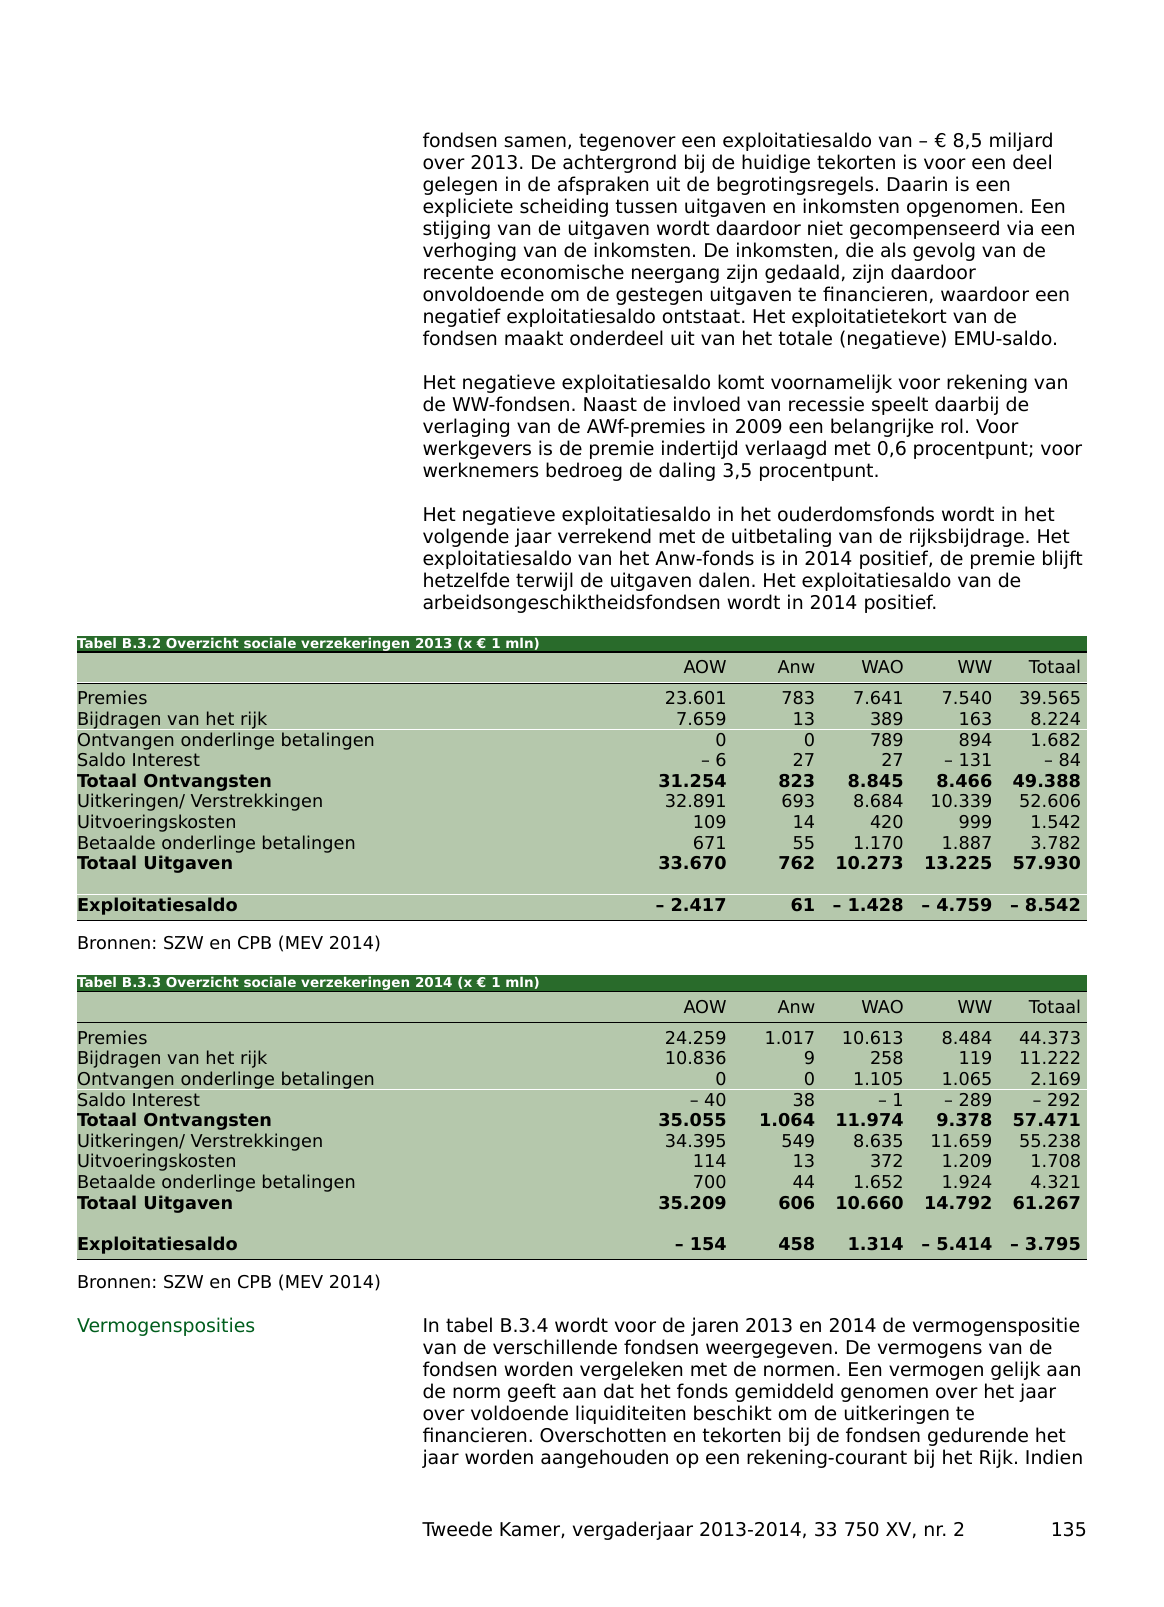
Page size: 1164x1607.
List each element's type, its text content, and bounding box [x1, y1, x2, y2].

table_cell Anw [732, 653, 821, 682]
table_cell 61.267 [998, 1193, 1087, 1213]
table_cell 14 [732, 812, 821, 833]
table_cell 10.339 [909, 791, 998, 812]
table_cell 119 [909, 1048, 998, 1069]
table_cell 0 [644, 1069, 732, 1089]
table_cell 27 [821, 750, 909, 771]
table_cell Uitvoeringskosten [77, 812, 644, 833]
table_cell – 84 [998, 750, 1087, 771]
table_cell Saldo Interest [77, 750, 644, 771]
table_cell 55.238 [998, 1131, 1087, 1151]
table_cell 420 [821, 812, 909, 833]
table_cell [732, 874, 821, 894]
table_cell 23.601 [644, 684, 732, 709]
table_cell 38 [732, 1090, 821, 1110]
table_cell Totaal Uitgaven [77, 853, 644, 874]
table_cell 606 [732, 1193, 821, 1213]
table_cell 458 [732, 1234, 821, 1259]
table_cell – 3.795 [998, 1234, 1087, 1259]
table_cell 7.641 [821, 684, 909, 709]
table_cell 8.635 [821, 1131, 909, 1151]
table_cell – 40 [644, 1090, 732, 1110]
table_cell WAO [821, 653, 909, 682]
table_cell 1.064 [732, 1110, 821, 1131]
table_cell 389 [821, 709, 909, 729]
table_cell Bronnen: SZW en CPB (MEV 2014) [77, 921, 1087, 953]
table_cell 1.652 [821, 1172, 909, 1193]
table_cell 0 [732, 730, 821, 750]
table_cell 0 [644, 730, 732, 750]
table_cell [77, 1213, 644, 1234]
table_cell [77, 992, 644, 1022]
table_cell Totaal [998, 992, 1087, 1022]
table_cell [909, 1213, 998, 1234]
table_cell 9.378 [909, 1110, 998, 1131]
table_cell 13 [732, 1151, 821, 1172]
table_cell 27 [732, 750, 821, 771]
table_cell AOW [644, 653, 732, 682]
table_cell 2.169 [998, 1069, 1087, 1089]
table_cell 549 [732, 1131, 821, 1151]
table_cell 671 [644, 833, 732, 853]
table_cell 109 [644, 812, 732, 833]
table_cell Uitvoeringskosten [77, 1151, 644, 1172]
table_cell 3.782 [998, 833, 1087, 853]
table_cell 894 [909, 730, 998, 750]
table_header Tabel B.3.2 Overzicht sociale verzekeringen 2013 (x € 1 mln) [77, 636, 1087, 651]
table_cell 8.484 [909, 1023, 998, 1048]
table_cell 10.836 [644, 1048, 732, 1069]
table_cell 13.225 [909, 853, 998, 874]
table_cell [821, 1213, 909, 1234]
table_cell 39.565 [998, 684, 1087, 709]
table_cell [821, 874, 909, 894]
table_cell 1.065 [909, 1069, 998, 1089]
table_cell 693 [732, 791, 821, 812]
table_cell 163 [909, 709, 998, 729]
table_cell 1.682 [998, 730, 1087, 750]
table_cell 8.684 [821, 791, 909, 812]
table_cell – 289 [909, 1090, 998, 1110]
table_cell 7.540 [909, 684, 998, 709]
table_cell [998, 874, 1087, 894]
text Vermogensposities [77, 1315, 399, 1337]
table_cell 24.259 [644, 1023, 732, 1048]
table_cell 1.209 [909, 1151, 998, 1172]
table_cell 1.314 [821, 1234, 909, 1259]
table_cell 372 [821, 1151, 909, 1172]
table_cell Exploitatiesaldo [77, 1234, 644, 1259]
table_cell – 8.542 [998, 895, 1087, 920]
text Het negatieve exploitatiesaldo in het ouderdomsfonds wordt in het volgende jaar verrekend met de uitbetaling van de rijksbijdrage. Het exploitatiesaldo van het Anw-fonds is in 2014 positief, de premie blijft hetzelfde terwijl de uitgaven dalen. Het exploitatiesaldo van de arbeidsongeschiktheidsfondsen wordt in 2014 positief. [422, 504, 1087, 614]
table_cell 258 [821, 1048, 909, 1069]
table_cell 35.209 [644, 1193, 732, 1213]
table_cell Bijdragen van het rijk [77, 1048, 644, 1069]
table_cell 789 [821, 730, 909, 750]
table_cell 35.055 [644, 1110, 732, 1131]
table_cell 8.224 [998, 709, 1087, 729]
table_cell 57.930 [998, 853, 1087, 874]
table_cell Bijdragen van het rijk [77, 709, 644, 729]
text Het negatieve exploitatiesaldo komt voornamelijk voor rekening van de WW-fondsen. Naast de invloed van recessie speelt daarbij de verlaging van de AWf-premies in 2009 een belangrijke rol. Voor werkgevers is de premie indertijd verlaagd met 0,6 procentpunt; voor werknemers bedroeg de daling 3,5 procentpunt. [422, 372, 1087, 482]
table_cell Totaal Ontvangsten [77, 1110, 644, 1131]
table_cell [77, 653, 644, 682]
table_cell 61 [732, 895, 821, 920]
table_cell 762 [732, 853, 821, 874]
table_cell – 131 [909, 750, 998, 771]
table_cell 1.017 [732, 1023, 821, 1048]
table_cell Ontvangen onderlinge betalingen [77, 730, 644, 750]
table_cell 10.613 [821, 1023, 909, 1048]
table_header Tabel B.3.3 Overzicht sociale verzekeringen 2014 (x € 1 mln) [77, 975, 1087, 991]
table_cell [909, 874, 998, 894]
text In tabel B.3.4 wordt voor de jaren 2013 en 2014 de vermogenspositie van de verschillende fondsen weergegeven. De vermogens van de fondsen worden vergeleken met de normen. Een vermogen gelijk aan de norm geeft aan dat het fonds gemiddeld genomen over het jaar over voldoende liquiditeiten beschikt om de uitkeringen te financieren. Overschotten en tekorten bij de fondsen gedurende het jaar worden aangehouden op een rekening-courant bij het Rijk. Indien [422, 1315, 1087, 1469]
table_cell Totaal [998, 653, 1087, 682]
table_cell 1.105 [821, 1069, 909, 1089]
table_cell AOW [644, 992, 732, 1022]
table_cell 114 [644, 1151, 732, 1172]
table_cell [732, 1213, 821, 1234]
table_cell WW [909, 653, 998, 682]
table_cell – 6 [644, 750, 732, 771]
table_cell 783 [732, 684, 821, 709]
table_cell 8.466 [909, 771, 998, 791]
table_cell 33.670 [644, 853, 732, 874]
table_cell 0 [732, 1069, 821, 1089]
table_cell WAO [821, 992, 909, 1022]
table_cell 34.395 [644, 1131, 732, 1151]
table_cell 11.659 [909, 1131, 998, 1151]
table_cell Totaal Ontvangsten [77, 771, 644, 791]
table_cell – 1.428 [821, 895, 909, 920]
table_cell 14.792 [909, 1193, 998, 1213]
table_cell 823 [732, 771, 821, 791]
table_cell – 4.759 [909, 895, 998, 920]
table_cell Ontvangen onderlinge betalingen [77, 1069, 644, 1089]
table_cell 10.273 [821, 853, 909, 874]
table_cell 7.659 [644, 709, 732, 729]
table_cell Premies [77, 1023, 644, 1048]
table_cell Uitkeringen/ Verstrekkingen [77, 791, 644, 812]
table_cell Exploitatiesaldo [77, 895, 644, 920]
table_cell 999 [909, 812, 998, 833]
table_cell WW [909, 992, 998, 1022]
table_cell 57.471 [998, 1110, 1087, 1131]
table_cell – 1 [821, 1090, 909, 1110]
table_cell 700 [644, 1172, 732, 1193]
table_cell – 2.417 [644, 895, 732, 920]
table_cell 13 [732, 709, 821, 729]
table_cell 1.924 [909, 1172, 998, 1193]
table_cell 11.974 [821, 1110, 909, 1131]
table_cell [998, 1213, 1087, 1234]
table_cell 49.388 [998, 771, 1087, 791]
table_cell Anw [732, 992, 821, 1022]
table_cell 32.891 [644, 791, 732, 812]
table_cell 52.606 [998, 791, 1087, 812]
table_cell 44 [732, 1172, 821, 1193]
table_cell 1.708 [998, 1151, 1087, 1172]
table_cell [644, 1213, 732, 1234]
table_cell 1.170 [821, 833, 909, 853]
table_cell 10.660 [821, 1193, 909, 1213]
table_cell – 292 [998, 1090, 1087, 1110]
table_cell 1.542 [998, 812, 1087, 833]
table_cell 4.321 [998, 1172, 1087, 1193]
table_cell – 154 [644, 1234, 732, 1259]
table_cell [644, 874, 732, 894]
table_cell 8.845 [821, 771, 909, 791]
table_cell Totaal Uitgaven [77, 1193, 644, 1213]
table_cell – 5.414 [909, 1234, 998, 1259]
table_cell Betaalde onderlinge betalingen [77, 833, 644, 853]
text fondsen samen, tegenover een exploitatiesaldo van – € 8,5 miljard over 2013. De achtergrond bij de huidige tekorten is voor een deel gelegen in de afspraken uit de begrotingsregels. Daarin is een expliciete scheiding tussen uitgaven en inkomsten opgenomen. Een stijging van de uitgaven wordt daardoor niet gecompenseerd via een verhoging van de inkomsten. De inkomsten, die als gevolg van de recente economische neergang zijn gedaald, zijn daardoor onvoldoende om de gestegen uitgaven te financieren, waardoor een negatief exploitatiesaldo ontstaat. Het exploitatietekort van de fondsen maakt onderdeel uit van het totale (negatieve) EMU-saldo. [422, 130, 1087, 350]
table_cell 9 [732, 1048, 821, 1069]
table_cell [77, 874, 644, 894]
table_cell Uitkeringen/ Verstrekkingen [77, 1131, 644, 1151]
table_cell 31.254 [644, 771, 732, 791]
table_cell 1.887 [909, 833, 998, 853]
table_cell 55 [732, 833, 821, 853]
table_cell Betaalde onderlinge betalingen [77, 1172, 644, 1193]
table_cell 11.222 [998, 1048, 1087, 1069]
table_cell Premies [77, 684, 644, 709]
table_cell Bronnen: SZW en CPB (MEV 2014) [77, 1260, 1087, 1293]
table_cell 44.373 [998, 1023, 1087, 1048]
table_cell Saldo Interest [77, 1090, 644, 1110]
